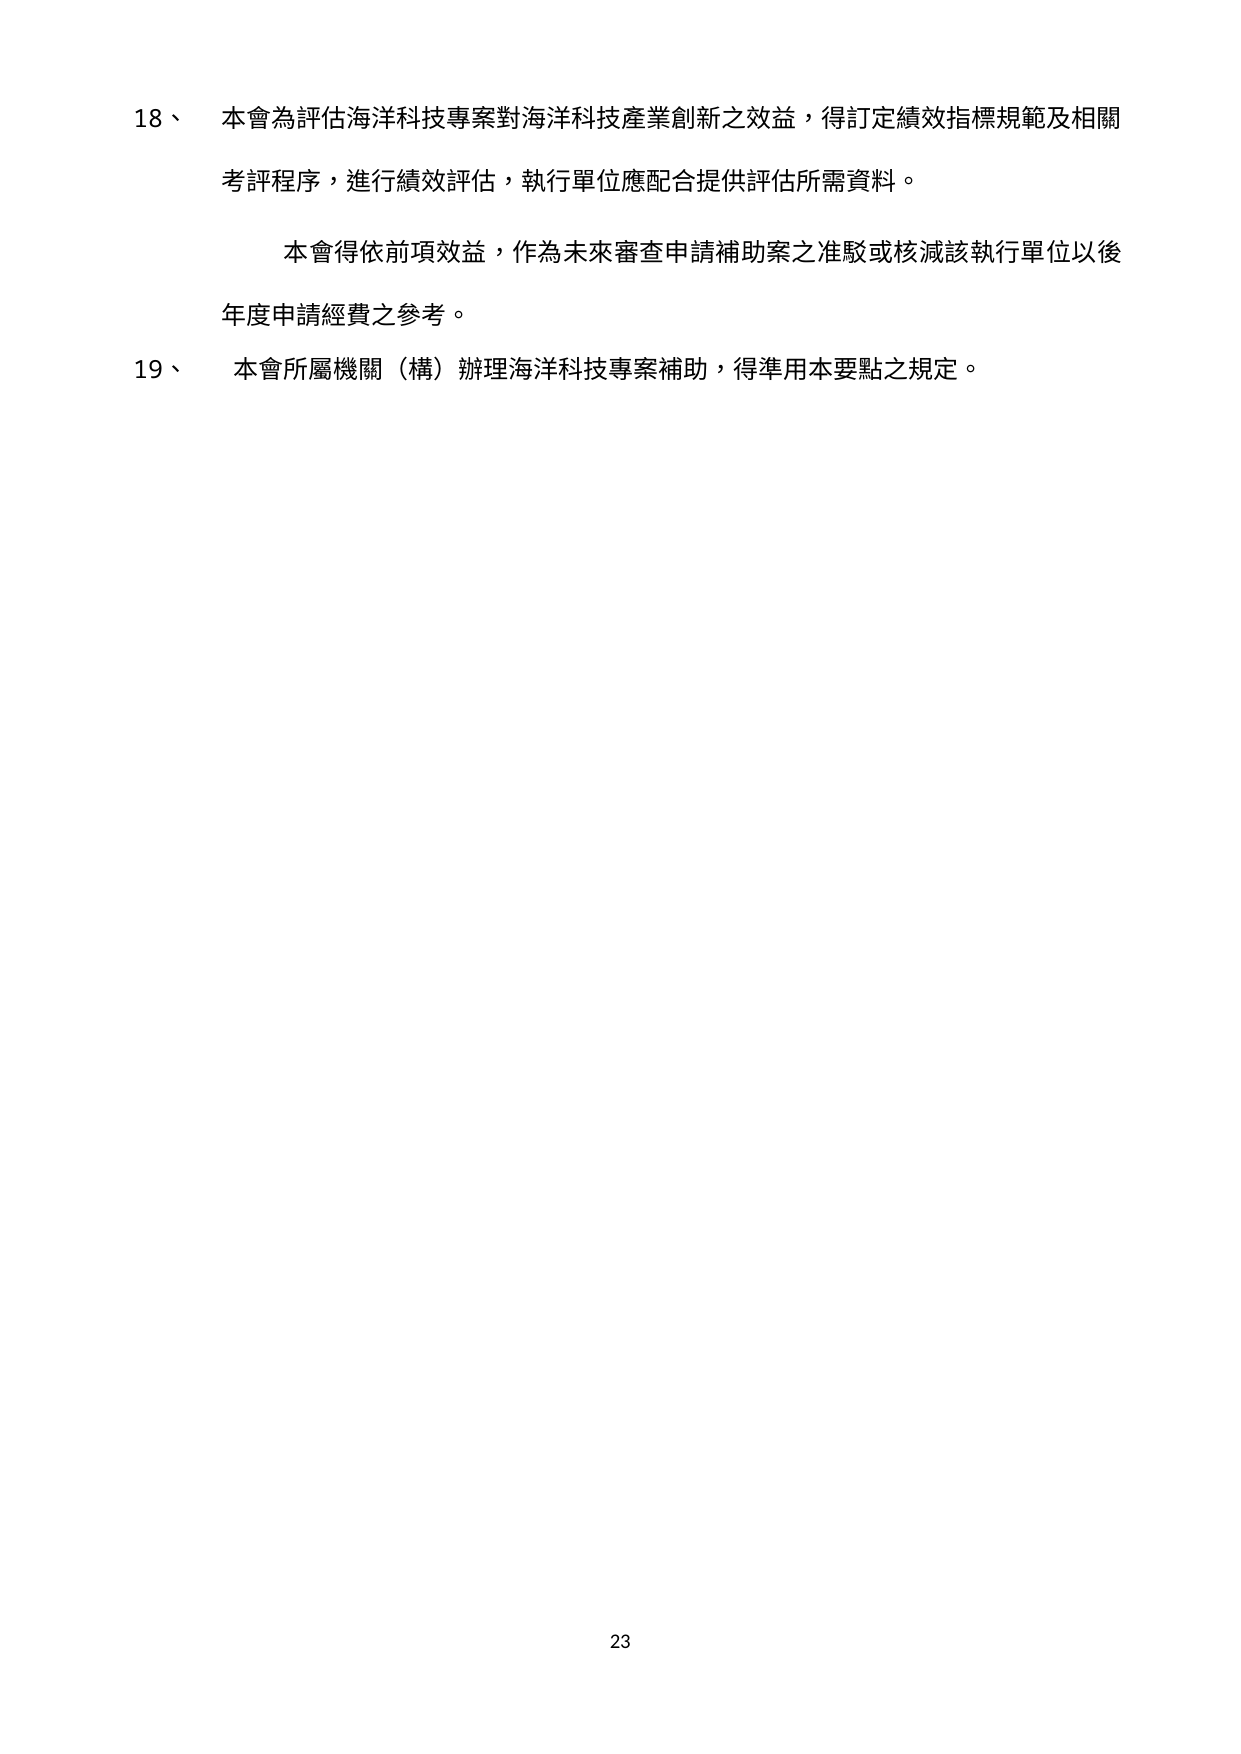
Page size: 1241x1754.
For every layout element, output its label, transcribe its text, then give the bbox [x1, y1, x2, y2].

list 本會為評估海洋科技專案對海洋科技產業創新之效益，得訂定績效指標規範及相關考評程序，進行績效評估，執行單位應配合提供評估所需資料。 [133, 75, 1122, 200]
list 本會所屬機關（構）辦理海洋科技專案補助，得準用本要點之規定。 [133, 345, 1122, 386]
text 本會得依前項效益，作為未來審查申請補助案之准駁或核減該執行單位以後年度申請經費之參考。 [59, 209, 1122, 334]
